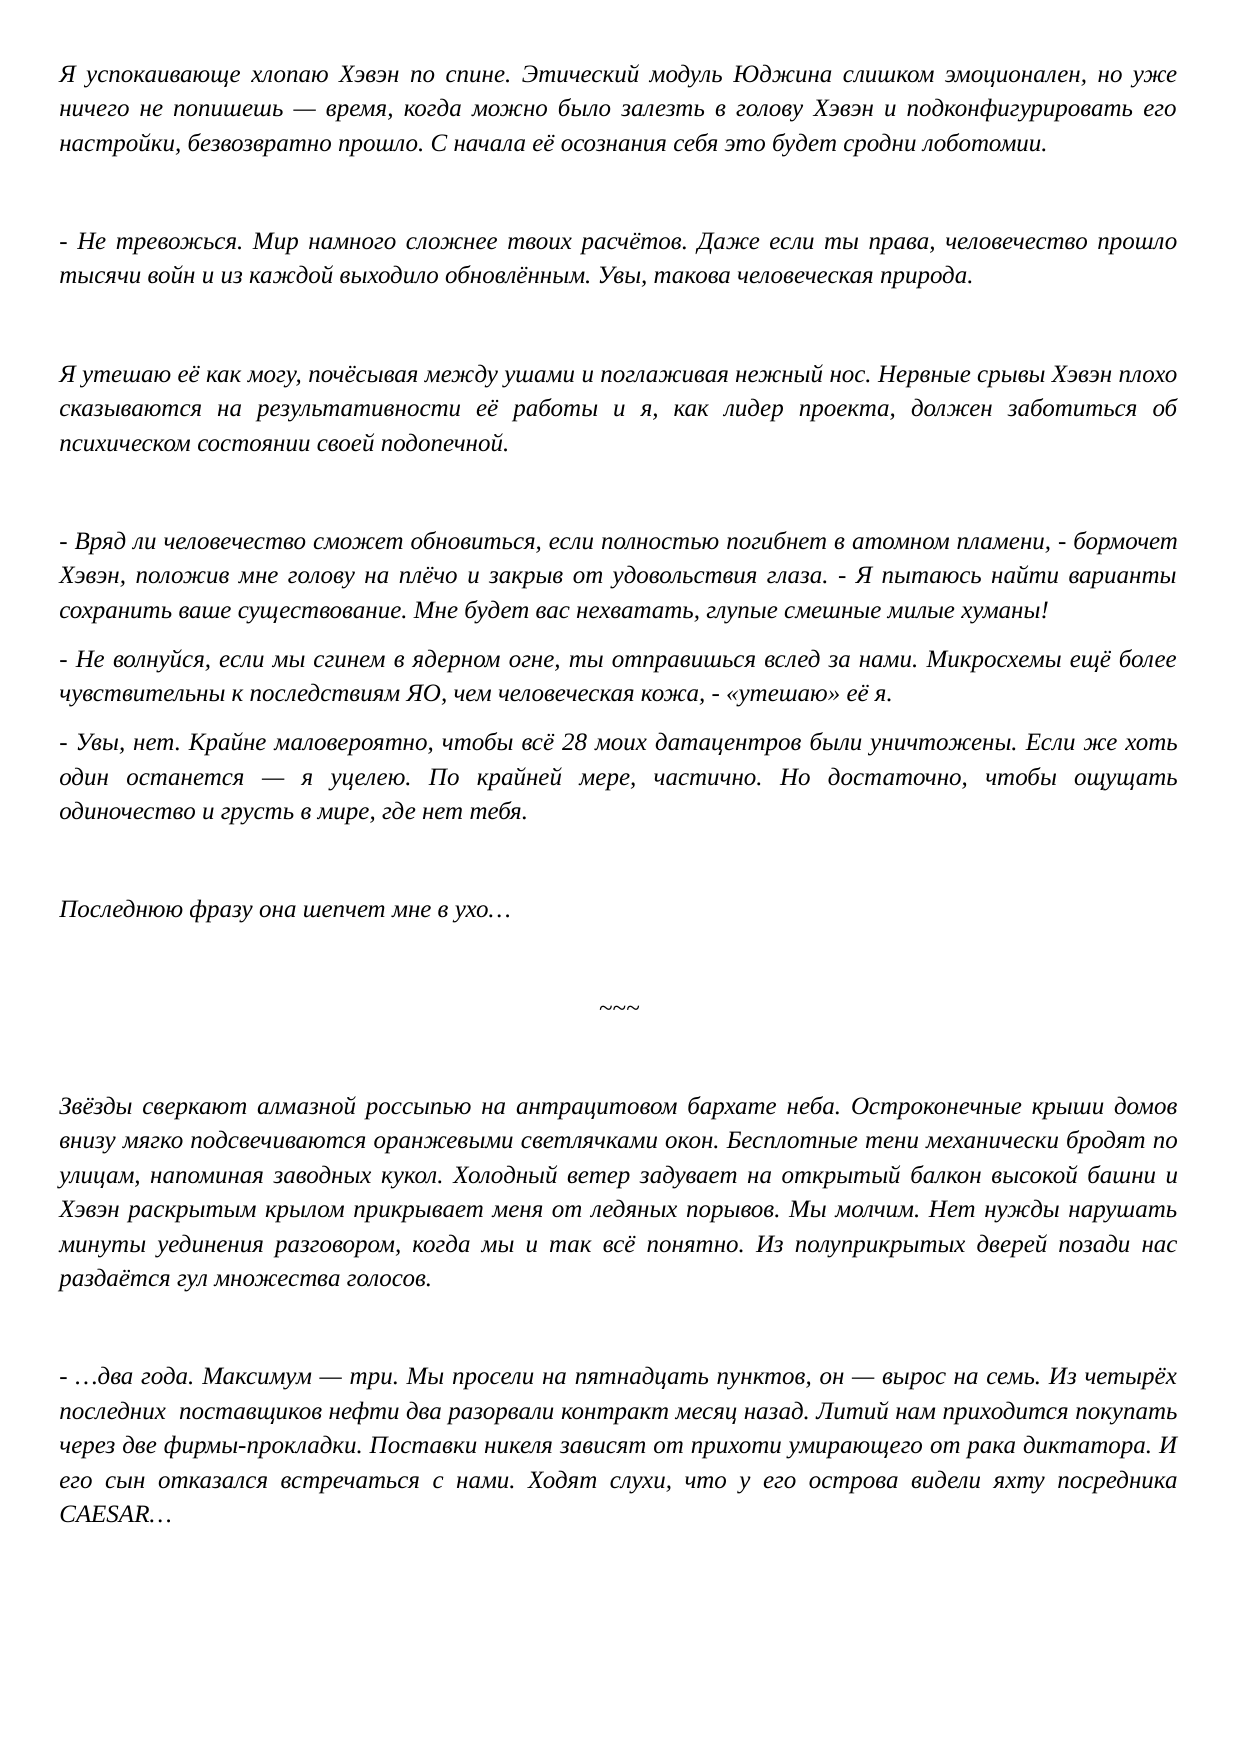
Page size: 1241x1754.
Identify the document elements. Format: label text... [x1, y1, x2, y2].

text - Не волнуйся, если мы сгинем в ядерном огне, ты отправишься вслед за нами. Микросхемы ещё более чувствительны к последствиям ЯО, чем человеческая кожа, - «утешаю» её я. [59, 644, 1181, 707]
text Последнюю фразу она шепчет мне в ухо… [59, 894, 1181, 923]
text ~~~ [59, 993, 1181, 1021]
text Звёзды сверкают алмазной россыпью на антрацитовом бархате неба. Остроконечные крыши домов внизу мягко подсвечиваются оранжевыми светлячками окон. Бесплотные тени механически бродят по улицам, напоминая заводных кукол. Холодный ветер задувает на открытый балкон высокой башни и Хэвэн раскрытым крылом прикрывает меня от ледяных порывов. Мы молчим. Нет нужды нарушать минуты уединения разговором, когда мы и так всё понятно. Из полуприкрытых дверей позади нас раздаётся гул множества голосов. [59, 1091, 1181, 1292]
text Я успокаивающе хлопаю Хэвэн по спине. Этический модуль Юджина слишком эмоционален, но уже ничего не попишешь — время, когда можно было залезть в голову Хэвэн и подконфигурировать его настройки, безвозвратно прошло. С начала её осознания себя это будет сродни лоботомии. [59, 59, 1181, 157]
text Я утешаю её как могу, почёсывая между ушами и поглаживая нежный нос. Нервные срывы Хэвэн плохо сказываются на результативности её работы и я, как лидер проекта, должен заботиться об психическом состоянии своей подопечной. [59, 359, 1181, 456]
text - …два года. Максимум — три. Мы просели на пятнадцать пунктов, он — вырос на семь. Из четырёх последних поставщиков нефти два разорвали контракт месяц назад. Литий нам приходится покупать через две фирмы-прокладки. Поставки никеля зависят от прихоти умирающего от рака диктатора. И его сын отказался встречаться с нами. Ходят слухи, что у его острова видели яхту посредника CAESAR… [59, 1361, 1181, 1528]
text - Вряд ли человечество сможет обновиться, если полностью погибнет в атомном пламени, - бормочет Хэвэн, положив мне голову на плёчо и закрыв от удовольствия глаза. - Я пытаюсь найти варианты сохранить ваше существование. Мне будет вас нехватать, глупые смешные милые хуманы! [59, 526, 1181, 623]
text - Не тревожься. Мир намного сложнее твоих расчётов. Даже если ты права, человечество прошло тысячи войн и из каждой выходило обновлённым. Увы, такова человеческая природа. [59, 226, 1181, 289]
text - Увы, нет. Крайне маловероятно, чтобы всё 28 моих датацентров были уничтожены. Если же хоть один останется — я уцелею. По крайней мере, частично. Но достаточно, чтобы ощущать одиночество и грусть в мире, где нет тебя. [59, 727, 1181, 825]
